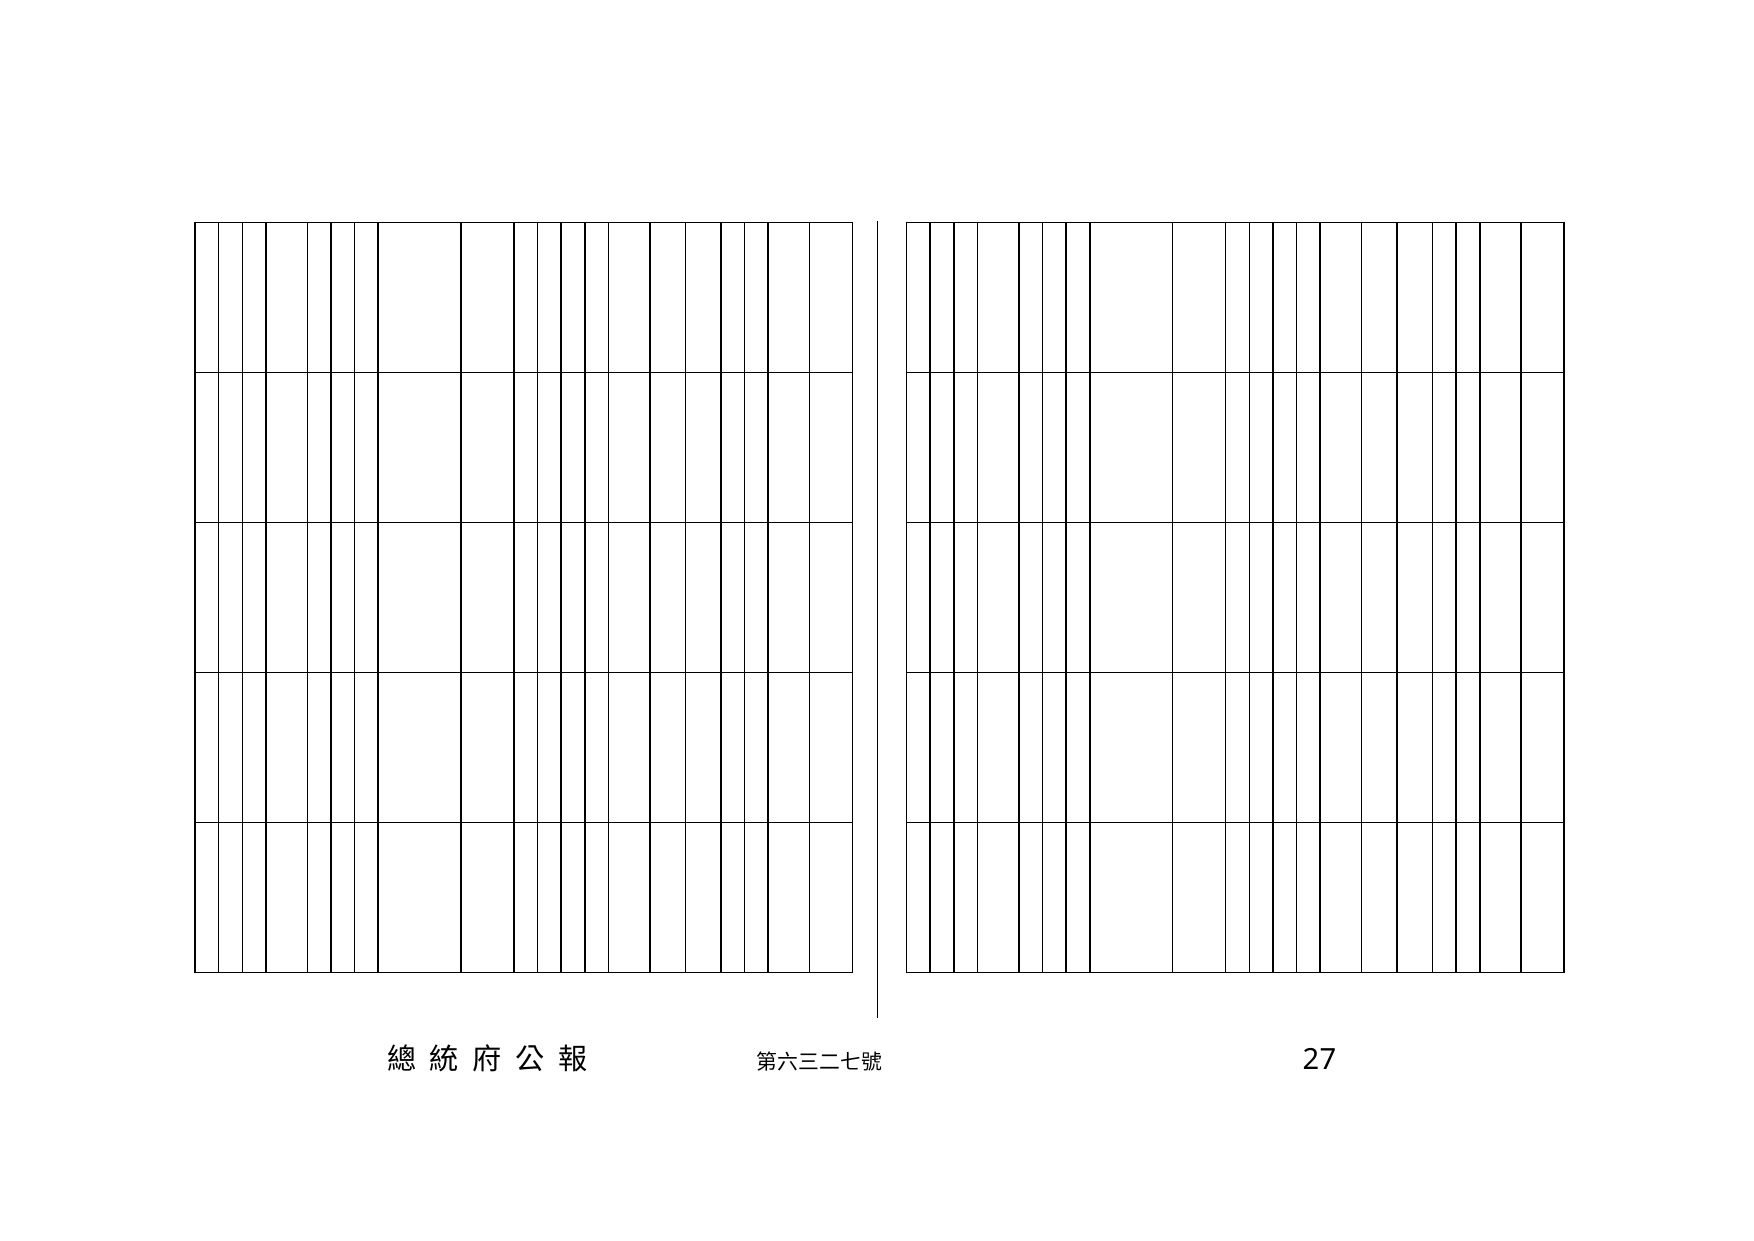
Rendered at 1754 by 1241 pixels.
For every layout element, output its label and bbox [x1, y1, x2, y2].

table_cell [243, 673, 265, 822]
table_cell [1457, 373, 1479, 522]
table_cell [196, 373, 218, 522]
table_cell [1043, 673, 1065, 822]
table_cell [1297, 823, 1319, 972]
table_cell [379, 823, 460, 972]
table_cell [810, 673, 852, 822]
table_cell [1398, 223, 1432, 372]
table_cell [562, 823, 584, 972]
table_cell [243, 523, 265, 672]
table_cell [219, 373, 242, 522]
table_cell [308, 823, 330, 972]
table_cell [1274, 223, 1296, 372]
table_cell [562, 523, 584, 672]
table_cell [196, 673, 218, 822]
table_cell [562, 373, 584, 522]
table_cell [196, 223, 218, 372]
table_cell [686, 673, 720, 822]
table_cell [586, 523, 608, 672]
table_cell [1250, 373, 1272, 522]
table_cell [745, 523, 767, 672]
table_cell [978, 373, 1018, 522]
table_cell [1226, 823, 1249, 972]
table_cell [769, 523, 809, 672]
table_cell [651, 373, 685, 522]
table_cell [955, 673, 977, 822]
table_cell [1173, 373, 1225, 522]
table_cell [332, 823, 354, 972]
table_cell [769, 673, 809, 822]
table_cell [586, 673, 608, 822]
table_cell [1481, 523, 1520, 672]
table_cell [1433, 373, 1455, 522]
table_cell [907, 223, 929, 372]
table_cell [1297, 523, 1319, 672]
table_cell [931, 373, 953, 522]
table_cell [1481, 673, 1520, 822]
table_cell [538, 223, 560, 372]
table_cell [1250, 823, 1272, 972]
table_cell [219, 823, 242, 972]
table_cell [586, 823, 608, 972]
table_cell [745, 673, 767, 822]
table_cell [243, 823, 265, 972]
table_cell [1481, 823, 1520, 972]
table_cell [722, 823, 744, 972]
table_cell [955, 223, 977, 372]
table_cell [1091, 223, 1172, 372]
table_cell [1226, 223, 1249, 372]
table_cell [810, 223, 852, 372]
table_cell [1091, 523, 1172, 672]
table_cell [1067, 673, 1089, 822]
table_cell [769, 823, 809, 972]
table_cell [538, 673, 560, 822]
table_cell [1274, 373, 1296, 522]
table_cell [586, 223, 608, 372]
table_cell [243, 373, 265, 522]
table_cell [267, 673, 307, 822]
table_cell [1274, 823, 1296, 972]
table_cell [462, 223, 513, 372]
table_cell [978, 523, 1018, 672]
table_cell [931, 673, 953, 822]
table_cell [1457, 823, 1479, 972]
table_cell [1362, 673, 1396, 822]
table_cell [515, 223, 537, 372]
table_cell [1433, 523, 1455, 672]
table_cell [722, 523, 744, 672]
table_cell [379, 373, 460, 522]
table_cell [1173, 223, 1225, 372]
table_cell [978, 673, 1018, 822]
table_cell [686, 823, 720, 972]
table_cell [1173, 823, 1225, 972]
table_cell [562, 673, 584, 822]
table_cell [1091, 673, 1172, 822]
table_cell [308, 373, 330, 522]
table_cell [1274, 673, 1296, 822]
table_cell [1321, 373, 1361, 522]
table_cell [538, 523, 560, 672]
table_cell [722, 373, 744, 522]
table_cell [651, 673, 685, 822]
table_cell [1522, 223, 1563, 372]
table_cell [651, 523, 685, 672]
table_cell [686, 373, 720, 522]
table_cell [219, 673, 242, 822]
table_cell [1091, 823, 1172, 972]
table_cell [931, 823, 953, 972]
table_cell [1522, 673, 1563, 822]
table_cell [1020, 223, 1042, 372]
table_cell [1067, 523, 1089, 672]
table_cell [1067, 373, 1089, 522]
table_cell [1481, 373, 1520, 522]
table_cell [196, 523, 218, 672]
table_cell [1020, 823, 1042, 972]
table_cell [1250, 523, 1272, 672]
table_cell [609, 523, 649, 672]
table_cell [609, 673, 649, 822]
table_cell [609, 823, 649, 972]
table_cell [1250, 673, 1272, 822]
table_cell [1362, 823, 1396, 972]
table_cell [1362, 373, 1396, 522]
table_cell [1043, 223, 1065, 372]
table_cell [196, 823, 218, 972]
table_cell [1091, 373, 1172, 522]
table_cell [355, 223, 377, 372]
table_cell [907, 373, 929, 522]
table_cell [332, 523, 354, 672]
table_cell [219, 523, 242, 672]
table_cell [515, 373, 537, 522]
table_cell [651, 823, 685, 972]
table_cell [1398, 523, 1432, 672]
table_cell [769, 373, 809, 522]
table_cell [332, 673, 354, 822]
table_cell [955, 523, 977, 672]
table_cell [243, 223, 265, 372]
table_cell [562, 223, 584, 372]
table_cell [267, 823, 307, 972]
table_cell [1274, 523, 1296, 672]
table_cell [955, 823, 977, 972]
table_cell [1297, 373, 1319, 522]
table_cell [1067, 223, 1089, 372]
table_cell [1020, 523, 1042, 672]
table_cell [1321, 223, 1361, 372]
table_cell [1522, 373, 1563, 522]
table_cell [308, 223, 330, 372]
table_cell [907, 523, 929, 672]
table_cell [267, 523, 307, 672]
table_cell [1457, 523, 1479, 672]
table_cell [515, 673, 537, 822]
table_cell [931, 223, 953, 372]
table_cell [1173, 523, 1225, 672]
table_cell [379, 223, 460, 372]
table_cell [810, 823, 852, 972]
table_cell [722, 223, 744, 372]
table_cell [978, 223, 1018, 372]
table_cell [1321, 523, 1361, 672]
table_cell [1321, 673, 1361, 822]
table_cell [810, 523, 852, 672]
table_cell [355, 673, 377, 822]
table_cell [538, 373, 560, 522]
table_cell [1433, 223, 1455, 372]
table_cell [686, 223, 720, 372]
table_cell [586, 373, 608, 522]
table_cell [1297, 673, 1319, 822]
table_cell [609, 373, 649, 522]
table_cell [769, 223, 809, 372]
table_cell [1362, 523, 1396, 672]
table_cell [462, 673, 513, 822]
table_cell [1398, 373, 1432, 522]
table_cell [462, 823, 513, 972]
table_cell [1226, 373, 1249, 522]
table_cell [1226, 673, 1249, 822]
table_cell [1173, 673, 1225, 822]
table_cell [1067, 823, 1089, 972]
table_cell [332, 223, 354, 372]
table_cell [462, 373, 513, 522]
table_cell [1522, 523, 1563, 672]
table_cell [1043, 373, 1065, 522]
table_cell [745, 223, 767, 372]
table_cell [355, 373, 377, 522]
table_cell [745, 373, 767, 522]
table_cell [955, 373, 977, 522]
table_cell [515, 523, 537, 672]
table_cell [1522, 823, 1563, 972]
table_cell [219, 223, 242, 372]
table_cell [1398, 673, 1432, 822]
table_cell [1321, 823, 1361, 972]
table_cell [907, 673, 929, 822]
table_cell [462, 523, 513, 672]
table_cell [267, 223, 307, 372]
table_cell [609, 223, 649, 372]
table_cell [1433, 673, 1455, 822]
table_cell [1020, 673, 1042, 822]
table_cell [722, 673, 744, 822]
table_cell [907, 823, 929, 972]
table_cell [538, 823, 560, 972]
table_cell [1043, 823, 1065, 972]
table_cell [355, 523, 377, 672]
table_cell [1043, 523, 1065, 672]
table_cell [686, 523, 720, 672]
table_cell [810, 373, 852, 522]
table_cell [1362, 223, 1396, 372]
table_cell [978, 823, 1018, 972]
table_cell [745, 823, 767, 972]
table_cell [267, 373, 307, 522]
table_cell [332, 373, 354, 522]
table_cell [651, 223, 685, 372]
table_cell [308, 523, 330, 672]
table_cell [931, 523, 953, 672]
table_cell [355, 823, 377, 972]
table_cell [1457, 223, 1479, 372]
table_cell [1457, 673, 1479, 822]
table_cell [1020, 373, 1042, 522]
table_cell [1433, 823, 1455, 972]
table_cell [1481, 223, 1520, 372]
table_cell [379, 523, 460, 672]
table_cell [515, 823, 537, 972]
table_cell [1226, 523, 1249, 672]
table_cell [1250, 223, 1272, 372]
table_cell [379, 673, 460, 822]
table_cell [308, 673, 330, 822]
table_cell [1398, 823, 1432, 972]
table_cell [1297, 223, 1319, 372]
